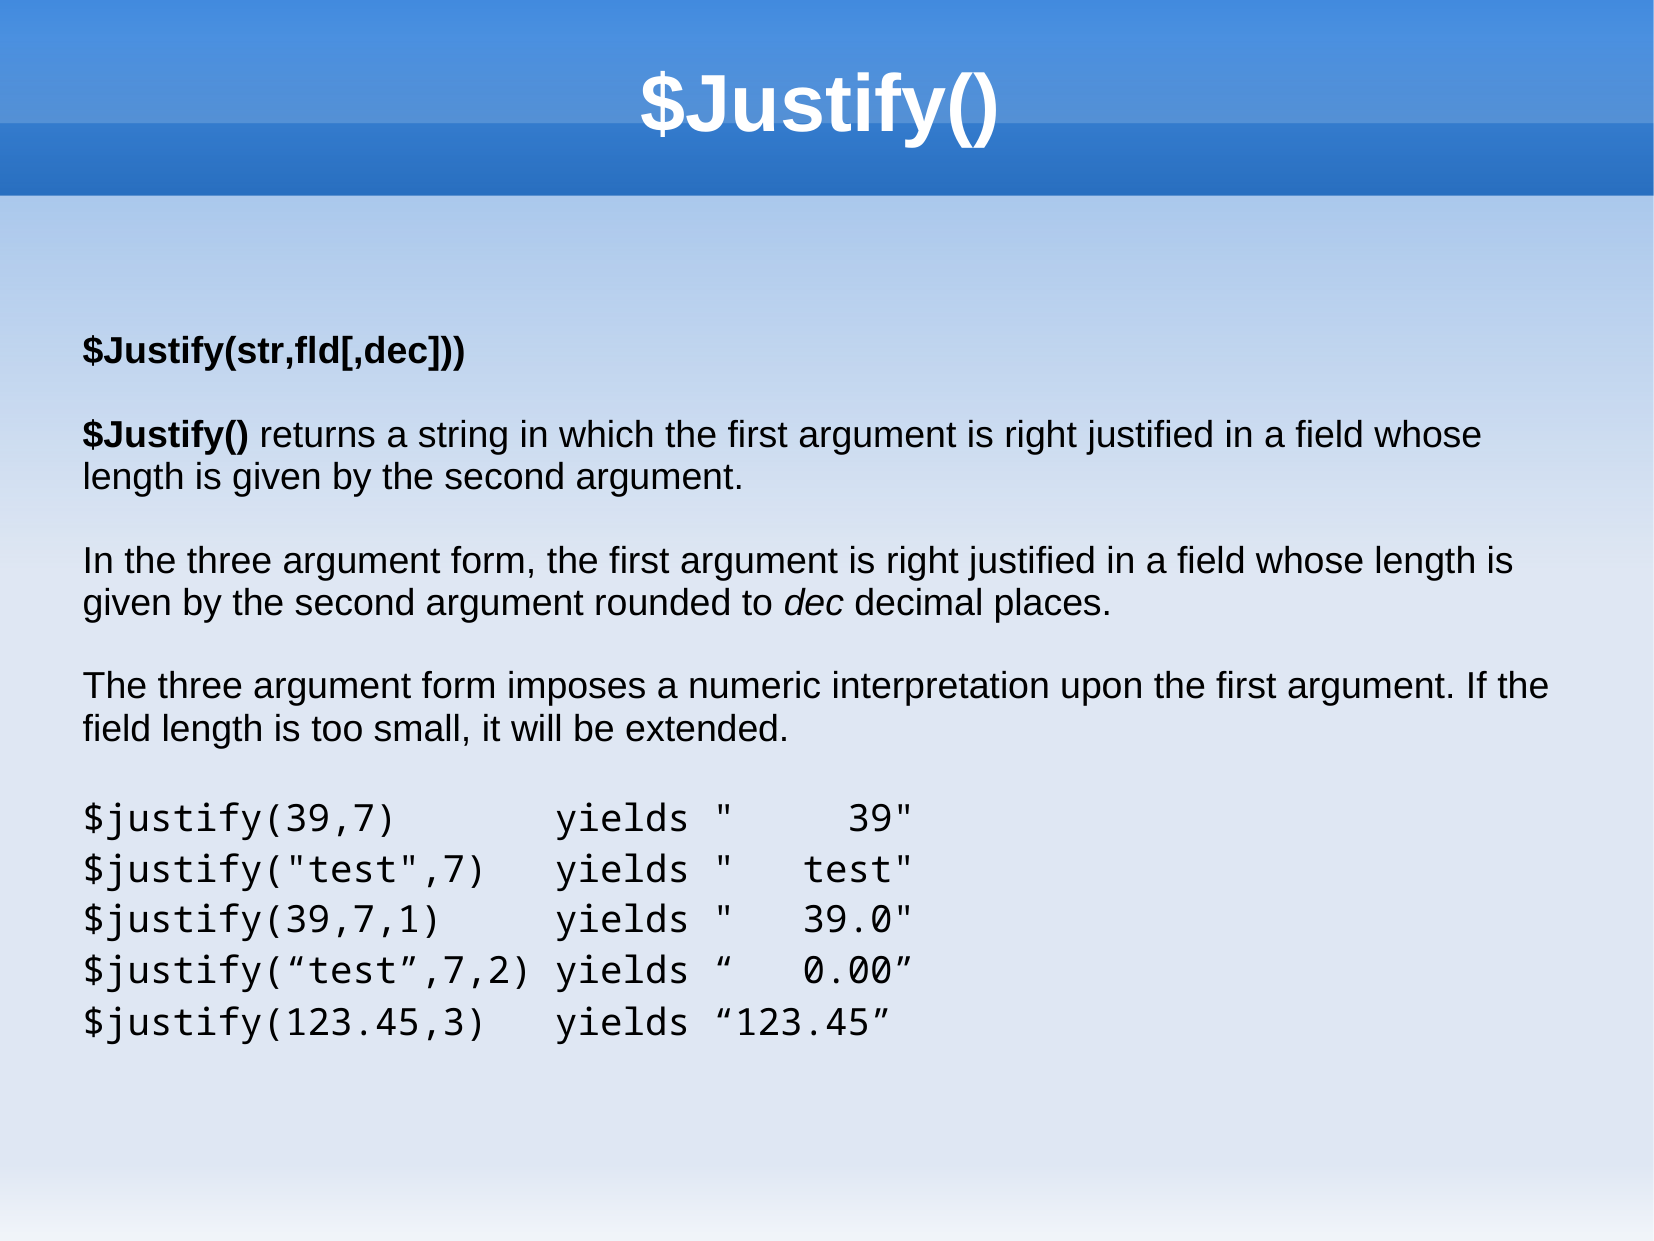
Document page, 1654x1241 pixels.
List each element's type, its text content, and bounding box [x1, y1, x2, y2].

picture [0, 0, 1654, 1241]
title $Justify() [76, 0, 1565, 208]
subtitle $Justify(str,fld[,dec])) $Justify() returns a string in which the first argument is right justified in a field whose length is given by the second argument. In the three argument form, the first argument is right justified in a field whose length is given by the second argument rounded to dec decimal places. The three argument form imposes a numeric interpretation upon the first argument. If the field length is too small, it will be extended. $justify(39,7) yields " 39" $justify("test",7) yields " test" $justify(39,7,1) yields " 39.0" $justify(“test”,7,2) yields “ 0.00” $justify(123.45,3) yields “123.45” [82, 278, 1571, 1097]
